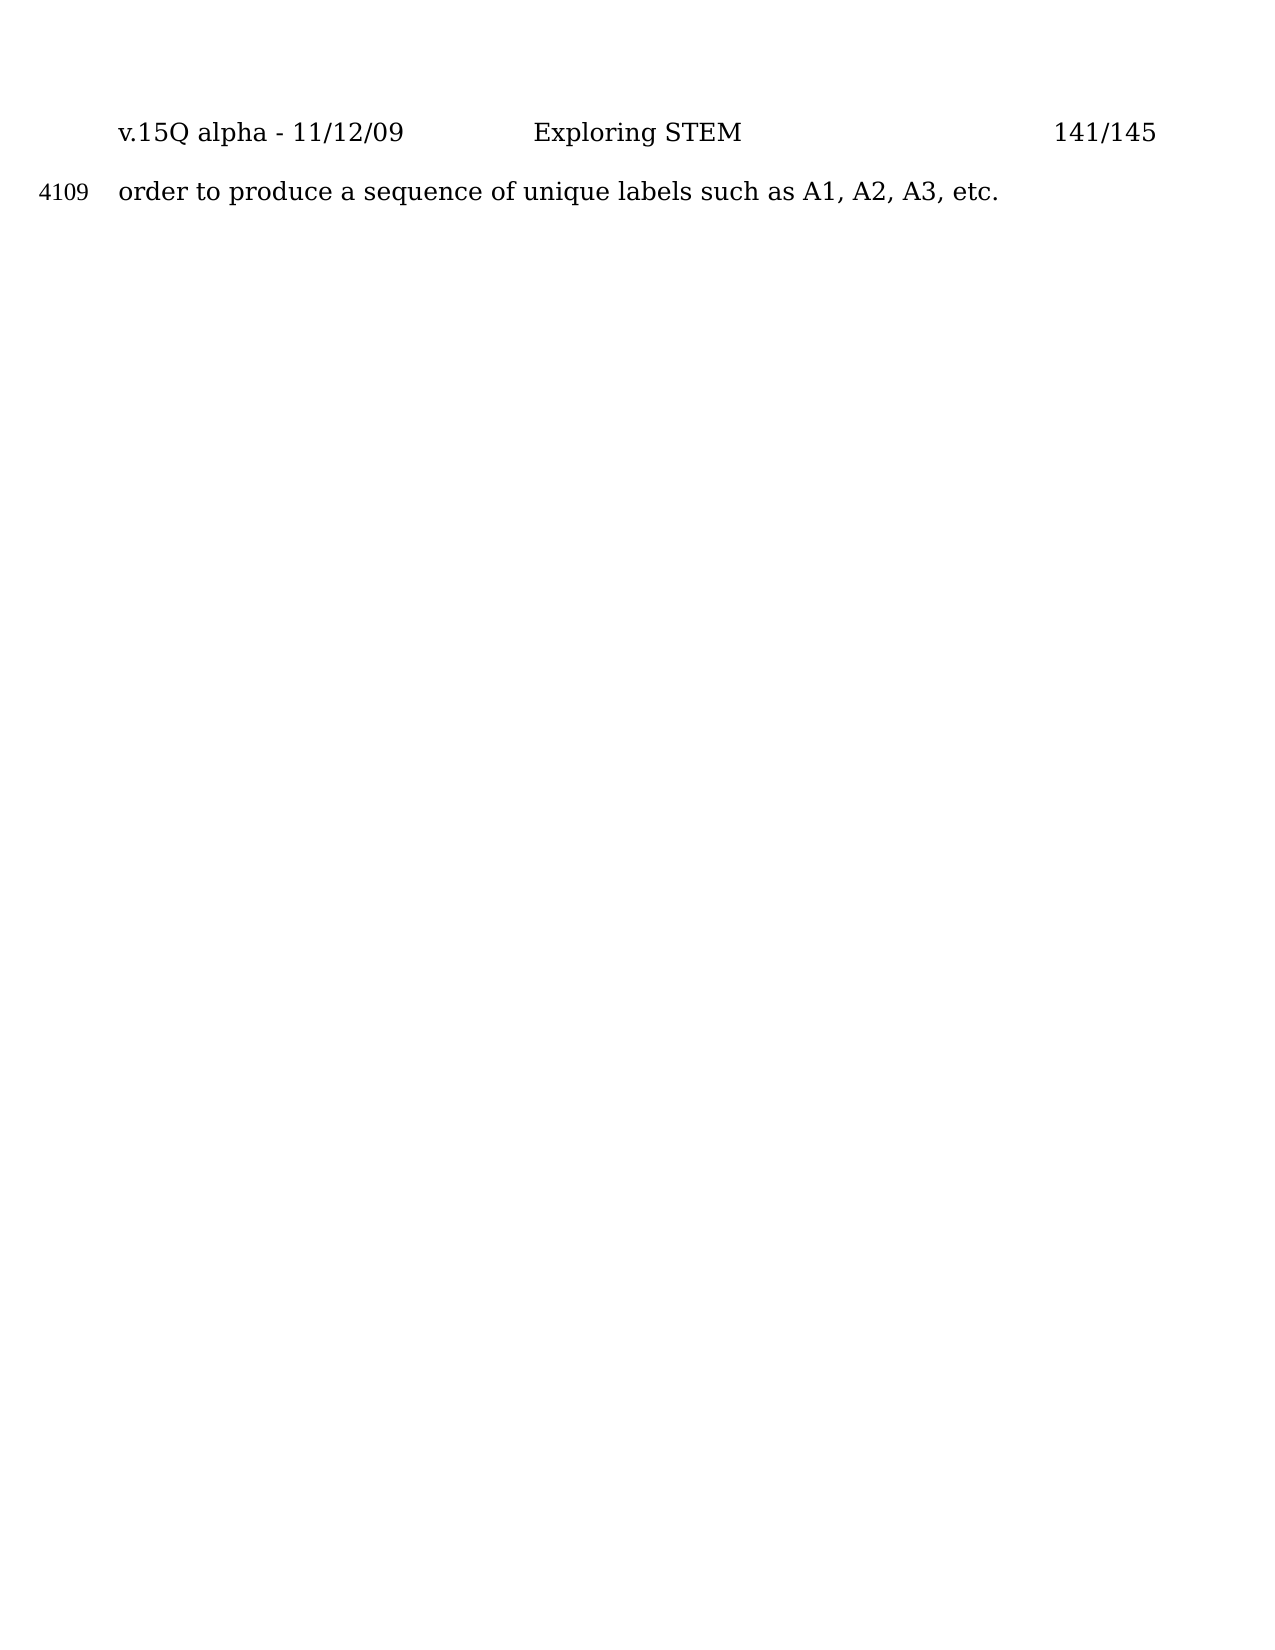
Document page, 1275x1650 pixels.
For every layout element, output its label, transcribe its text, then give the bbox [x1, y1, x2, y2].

text order to produce a sequence of unique labels such as A1, A2, A3, etc. [118, 177, 1157, 206]
